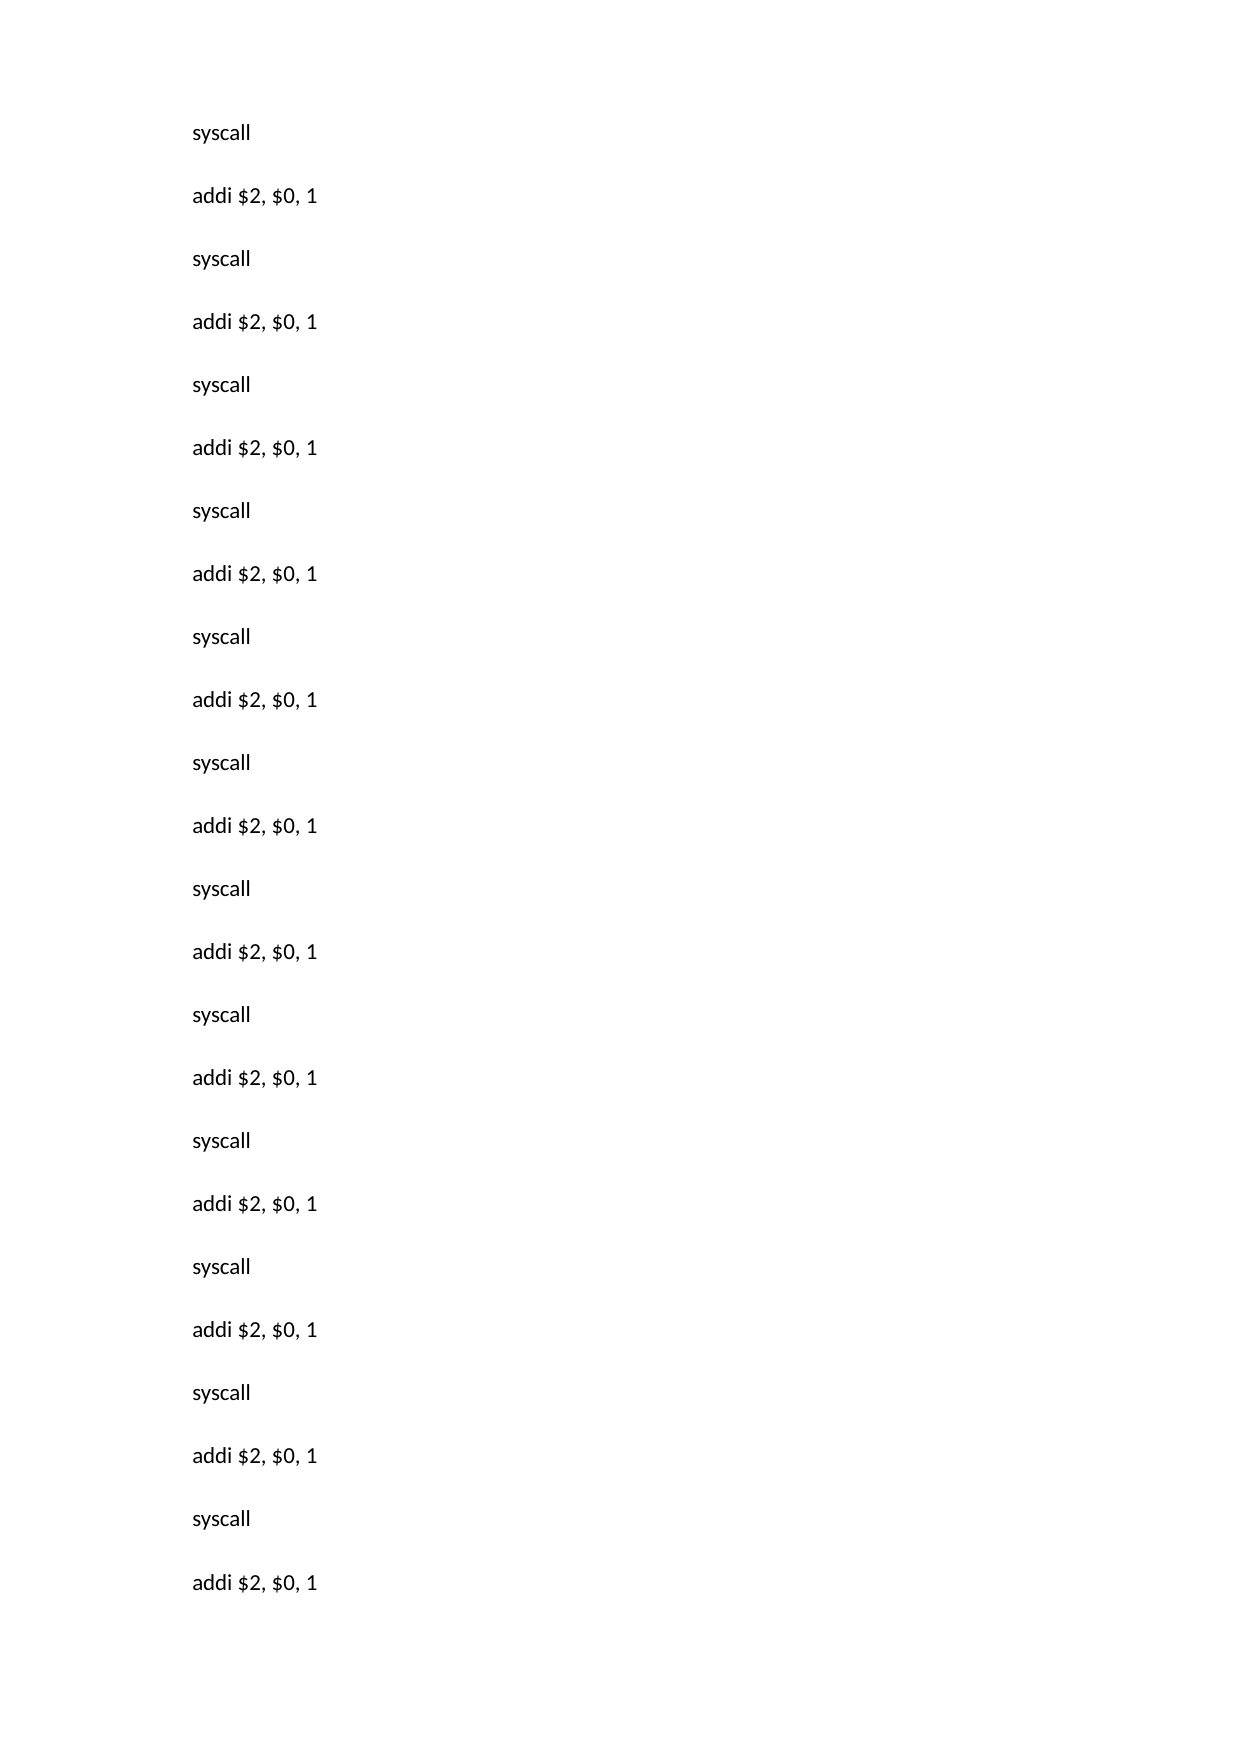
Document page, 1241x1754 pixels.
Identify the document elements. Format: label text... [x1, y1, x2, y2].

text syscall [118, 370, 1122, 398]
text syscall [118, 118, 1122, 146]
text syscall [118, 496, 1122, 524]
text addi $2, $0, 1 [118, 433, 1122, 461]
text addi $2, $0, 1 [118, 811, 1122, 839]
text addi $2, $0, 1 [118, 181, 1122, 209]
text addi $2, $0, 1 [118, 1189, 1122, 1217]
text addi $2, $0, 1 [118, 307, 1122, 335]
text addi $2, $0, 1 [118, 937, 1122, 965]
text syscall [118, 622, 1122, 650]
text syscall [118, 874, 1122, 902]
text addi $2, $0, 1 [118, 1063, 1122, 1091]
text syscall [118, 1252, 1122, 1281]
text syscall [118, 1378, 1122, 1407]
text addi $2, $0, 1 [118, 1316, 1122, 1343]
text addi $2, $0, 1 [118, 1568, 1122, 1596]
text addi $2, $0, 1 [118, 1442, 1122, 1469]
text syscall [118, 748, 1122, 776]
text syscall [118, 1504, 1122, 1533]
text syscall [118, 1126, 1122, 1154]
text syscall [118, 1000, 1122, 1028]
text syscall [118, 244, 1122, 272]
text addi $2, $0, 1 [118, 559, 1122, 587]
text addi $2, $0, 1 [118, 685, 1122, 713]
